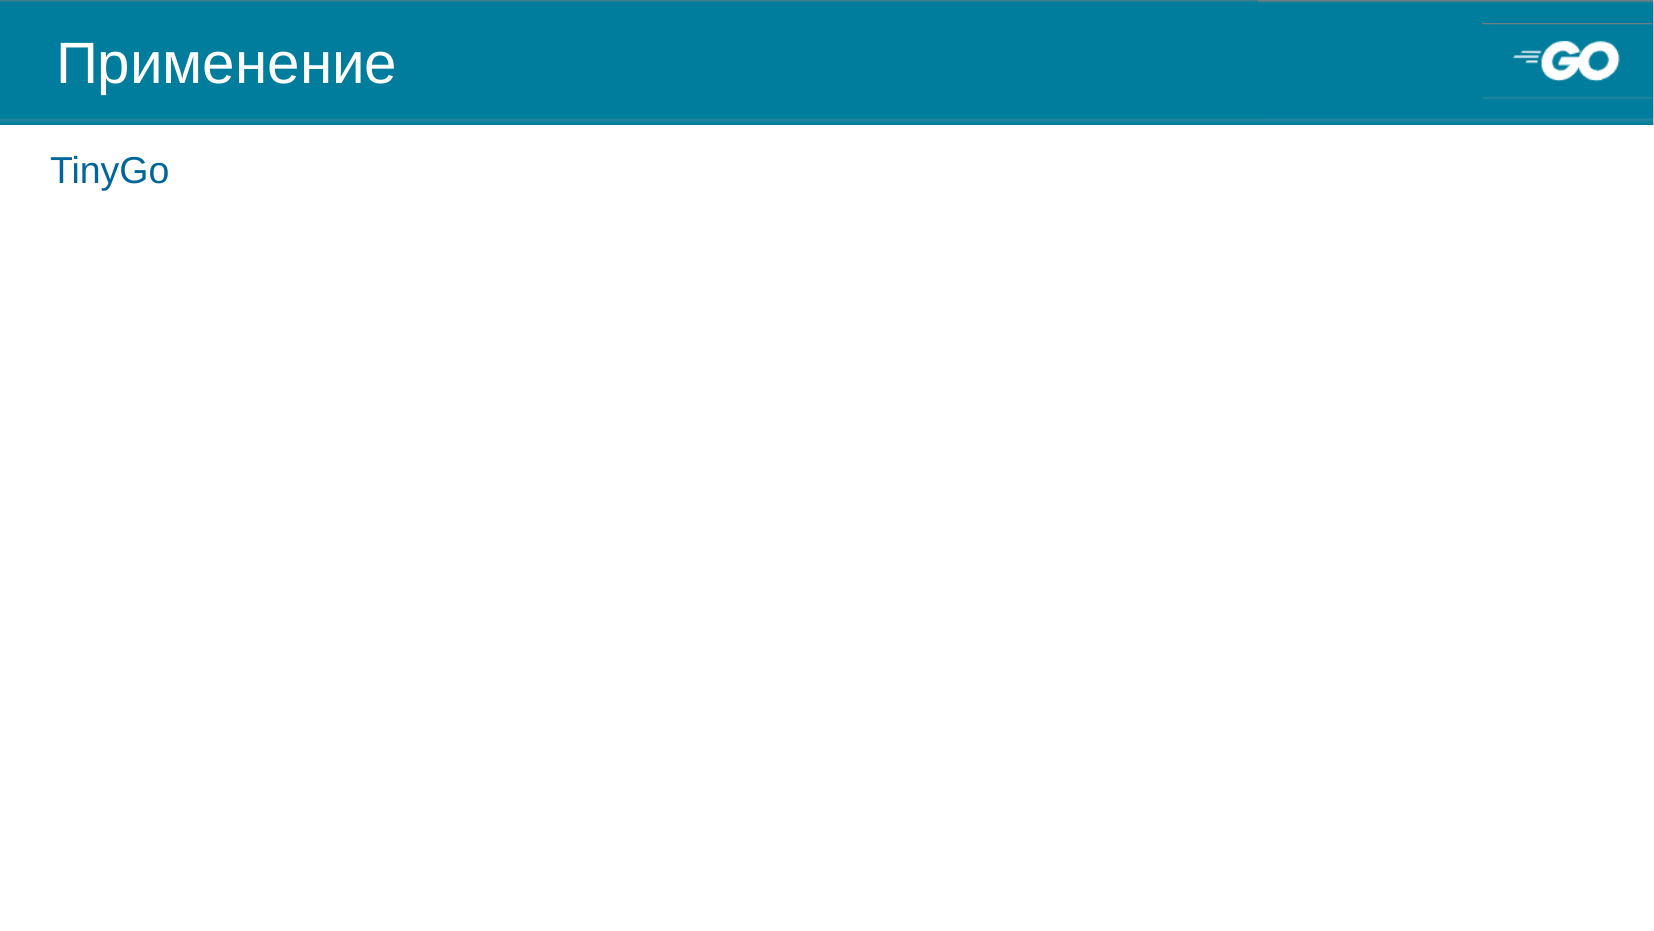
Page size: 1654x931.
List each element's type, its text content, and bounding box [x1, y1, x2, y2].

picture [1542, 41, 1619, 81]
text_box TinyGo [35, 141, 1619, 898]
text_box Применение [41, 23, 1495, 104]
